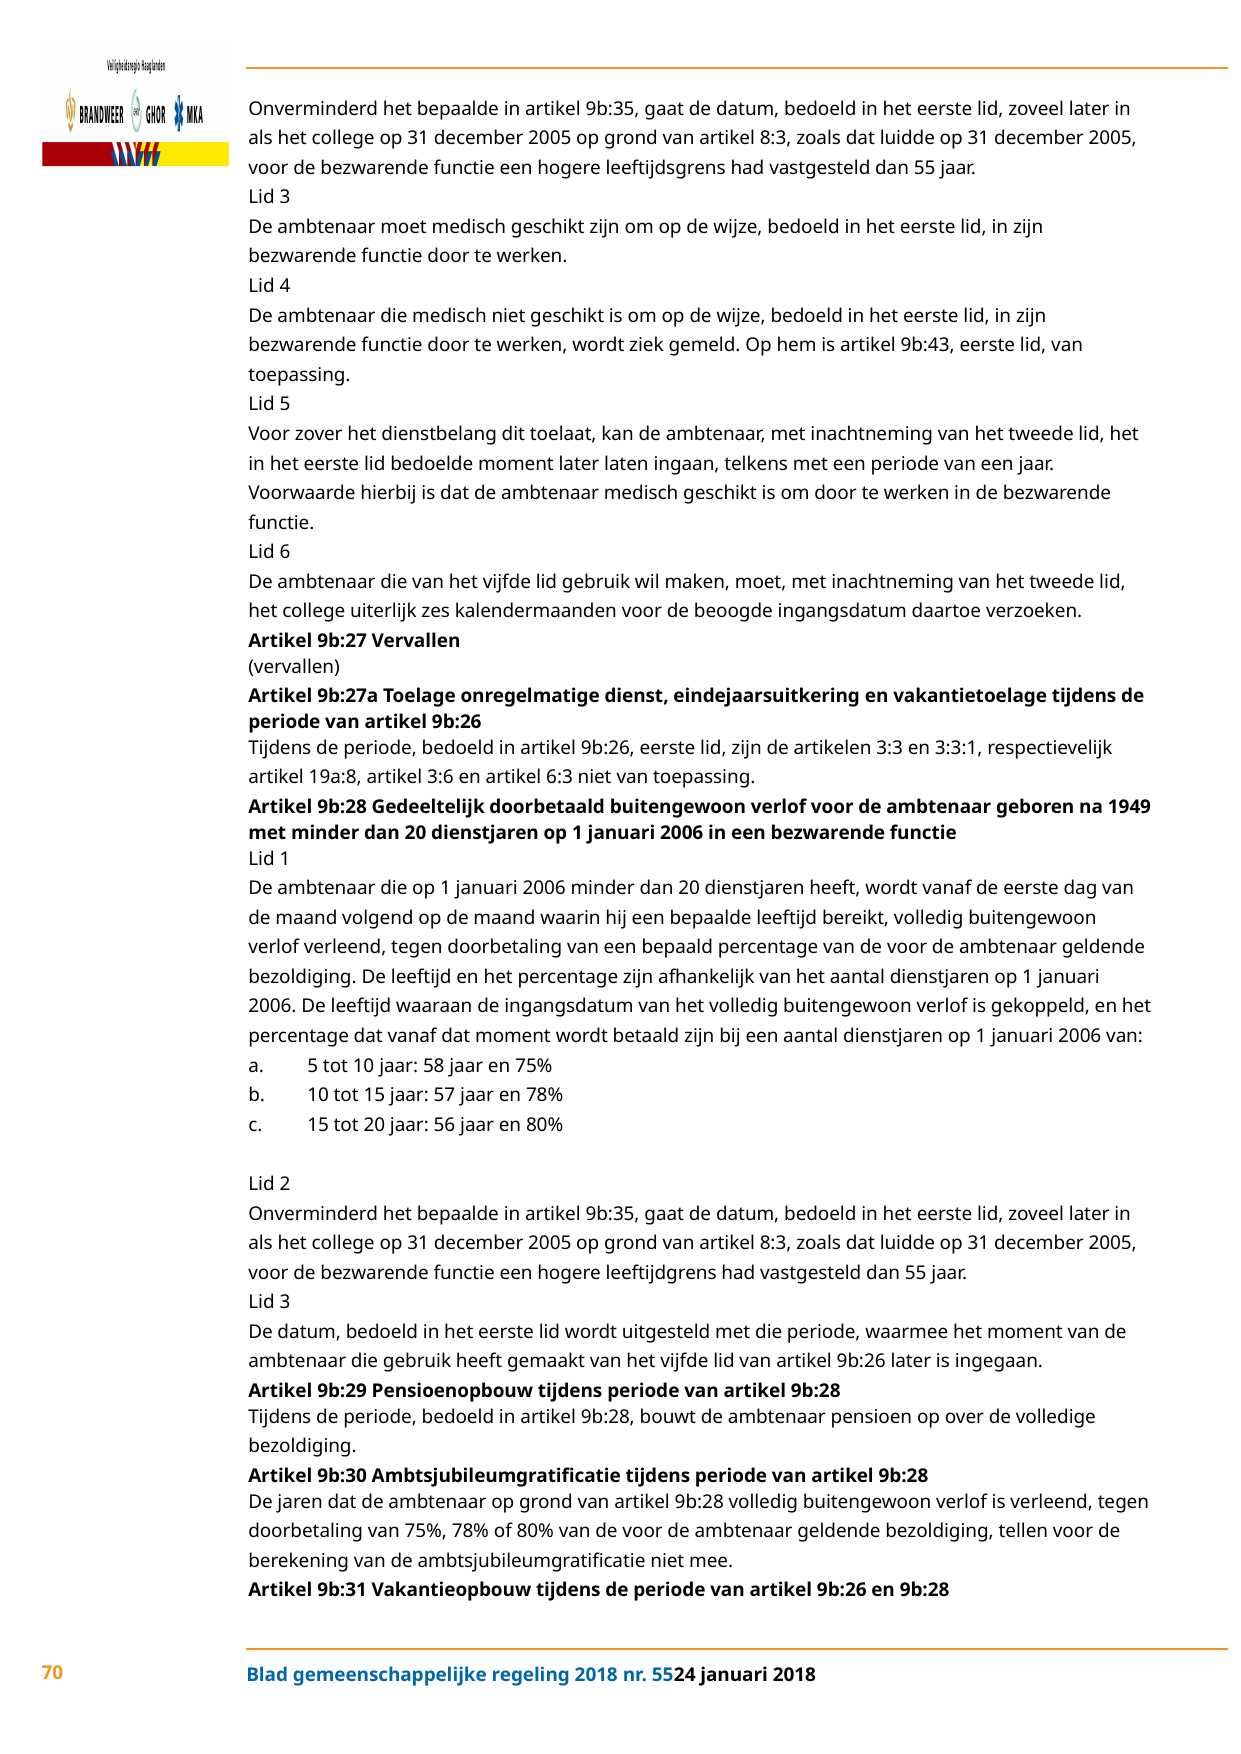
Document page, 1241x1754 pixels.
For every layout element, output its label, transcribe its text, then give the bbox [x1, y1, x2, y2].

text Lid 2 [248, 1170, 1152, 1196]
text Artikel 9b:29 Pensioenopbouw tijdens periode van artikel 9b:28 [248, 1377, 1152, 1403]
text Lid 6 [248, 538, 1152, 564]
text Lid 4 [248, 272, 1152, 298]
text De datum, bedoeld in het eerste lid wordt uitgesteld met die periode, waarmee het moment van de ambtenaar die gebruik heeft gemaakt van het vijfde lid van artikel 9b:26 later is ingegaan. [248, 1318, 1152, 1373]
text (vervallen) [248, 653, 1152, 679]
text Tijdens de periode, bedoeld in artikel 9b:26, eerste lid, zijn de artikelen 3:3 en 3:3:1, respectievelijk artikel 19a:8, artikel 3:6 en artikel 6:3 niet van toepassing. [248, 734, 1152, 789]
text Onverminderd het bepaalde in artikel 9b:35, gaat de datum, bedoeld in het eerste lid, zoveel later in als het college op 31 december 2005 op grond van artikel 8:3, zoals dat luidde op 31 december 2005, voor de bezwarende functie een hogere leeftijdsgrens had vastgesteld dan 55 jaar. [248, 95, 1152, 180]
text Artikel 9b:27 Vervallen [248, 627, 1152, 653]
text De ambtenaar die van het vijfde lid gebruik wil maken, moet, met inachtneming van het tweede lid, het college uiterlijk zes kalendermaanden voor de beoogde ingangsdatum daartoe verzoeken. [248, 568, 1152, 623]
text De ambtenaar die medisch niet geschikt is om op de wijze, bedoeld in het eerste lid, in zijn bezwarende functie door te werken, wordt ziek gemeld. Op hem is artikel 9b:43, eerste lid, van toepassing. [248, 302, 1152, 387]
text Onverminderd het bepaalde in artikel 9b:35, gaat de datum, bedoeld in het eerste lid, zoveel later in als het college op 31 december 2005 op grond van artikel 8:3, zoals dat luidde op 31 december 2005, voor de bezwarende functie een hogere leeftijdgrens had vastgesteld dan 55 jaar. [248, 1200, 1152, 1284]
text Artikel 9b:28 Gedeeltelijk doorbetaald buitengewoon verlof voor de ambtenaar geboren na 1949 met minder dan 20 dienstjaren op 1 januari 2006 in een bezwarende functie [248, 793, 1152, 845]
picture [41, 47, 231, 172]
text Tijdens de periode, bedoeld in artikel 9b:28, bouwt de ambtenaar pensioen op over de volledige bezoldiging. [248, 1403, 1152, 1458]
text Artikel 9b:27a Toelage onregelmatige dienst, eindejaarsuitkering en vakantietoelage tijdens de periode van artikel 9b:26 [248, 683, 1152, 734]
text Lid 5 [248, 391, 1152, 416]
list 15 tot 20 jaar: 56 jaar en 80% [248, 1111, 1152, 1137]
text Lid 3 [248, 183, 1152, 209]
list 5 tot 10 jaar: 58 jaar en 75% [248, 1052, 1152, 1077]
text Artikel 9b:30 Ambtsjubileumgratificatie tijdens periode van artikel 9b:28 [248, 1462, 1152, 1488]
text De jaren dat de ambtenaar op grond van artikel 9b:28 volledig buitengewoon verlof is verleend, tegen doorbetaling van 75%, 78% of 80% van de voor de ambtenaar geldende bezoldiging, tellen voor de berekening van de ambtsjubileumgratificatie niet mee. [248, 1488, 1152, 1573]
text Lid 3 [248, 1288, 1152, 1314]
text Lid 1 [248, 845, 1152, 870]
text Voor zover het dienstbelang dit toelaat, kan de ambtenaar, met inachtneming van het tweede lid, het in het eerste lid bedoelde moment later laten ingaan, telkens met een periode van een jaar. Voorwaarde hierbij is dat de ambtenaar medisch geschikt is om door te werken in de bezwarende functie. [248, 420, 1152, 535]
list 10 tot 15 jaar: 57 jaar en 78% [248, 1081, 1152, 1107]
text De ambtenaar moet medisch geschikt zijn om op de wijze, bedoeld in het eerste lid, in zijn bezwarende functie door te werken. [248, 213, 1152, 268]
text Artikel 9b:31 Vakantieopbouw tijdens de periode van artikel 9b:26 en 9b:28 [248, 1577, 1152, 1602]
text De ambtenaar die op 1 januari 2006 minder dan 20 dienstjaren heeft, wordt vanaf de eerste dag van de maand volgend op de maand waarin hij een bepaalde leeftijd bereikt, volledig buitengewoon verlof verleend, tegen doorbetaling van een bepaald percentage van de voor de ambtenaar geldende bezoldiging. De leeftijd en het percentage zijn afhankelijk van het aantal dienstjaren op 1 januari 2006. De leeftijd waaraan de ingangsdatum van het volledig buitengewoon verlof is gekoppeld, en het percentage dat vanaf dat moment wordt betaald zijn bij een aantal dienstjaren op 1 januari 2006 van: [248, 874, 1152, 1048]
